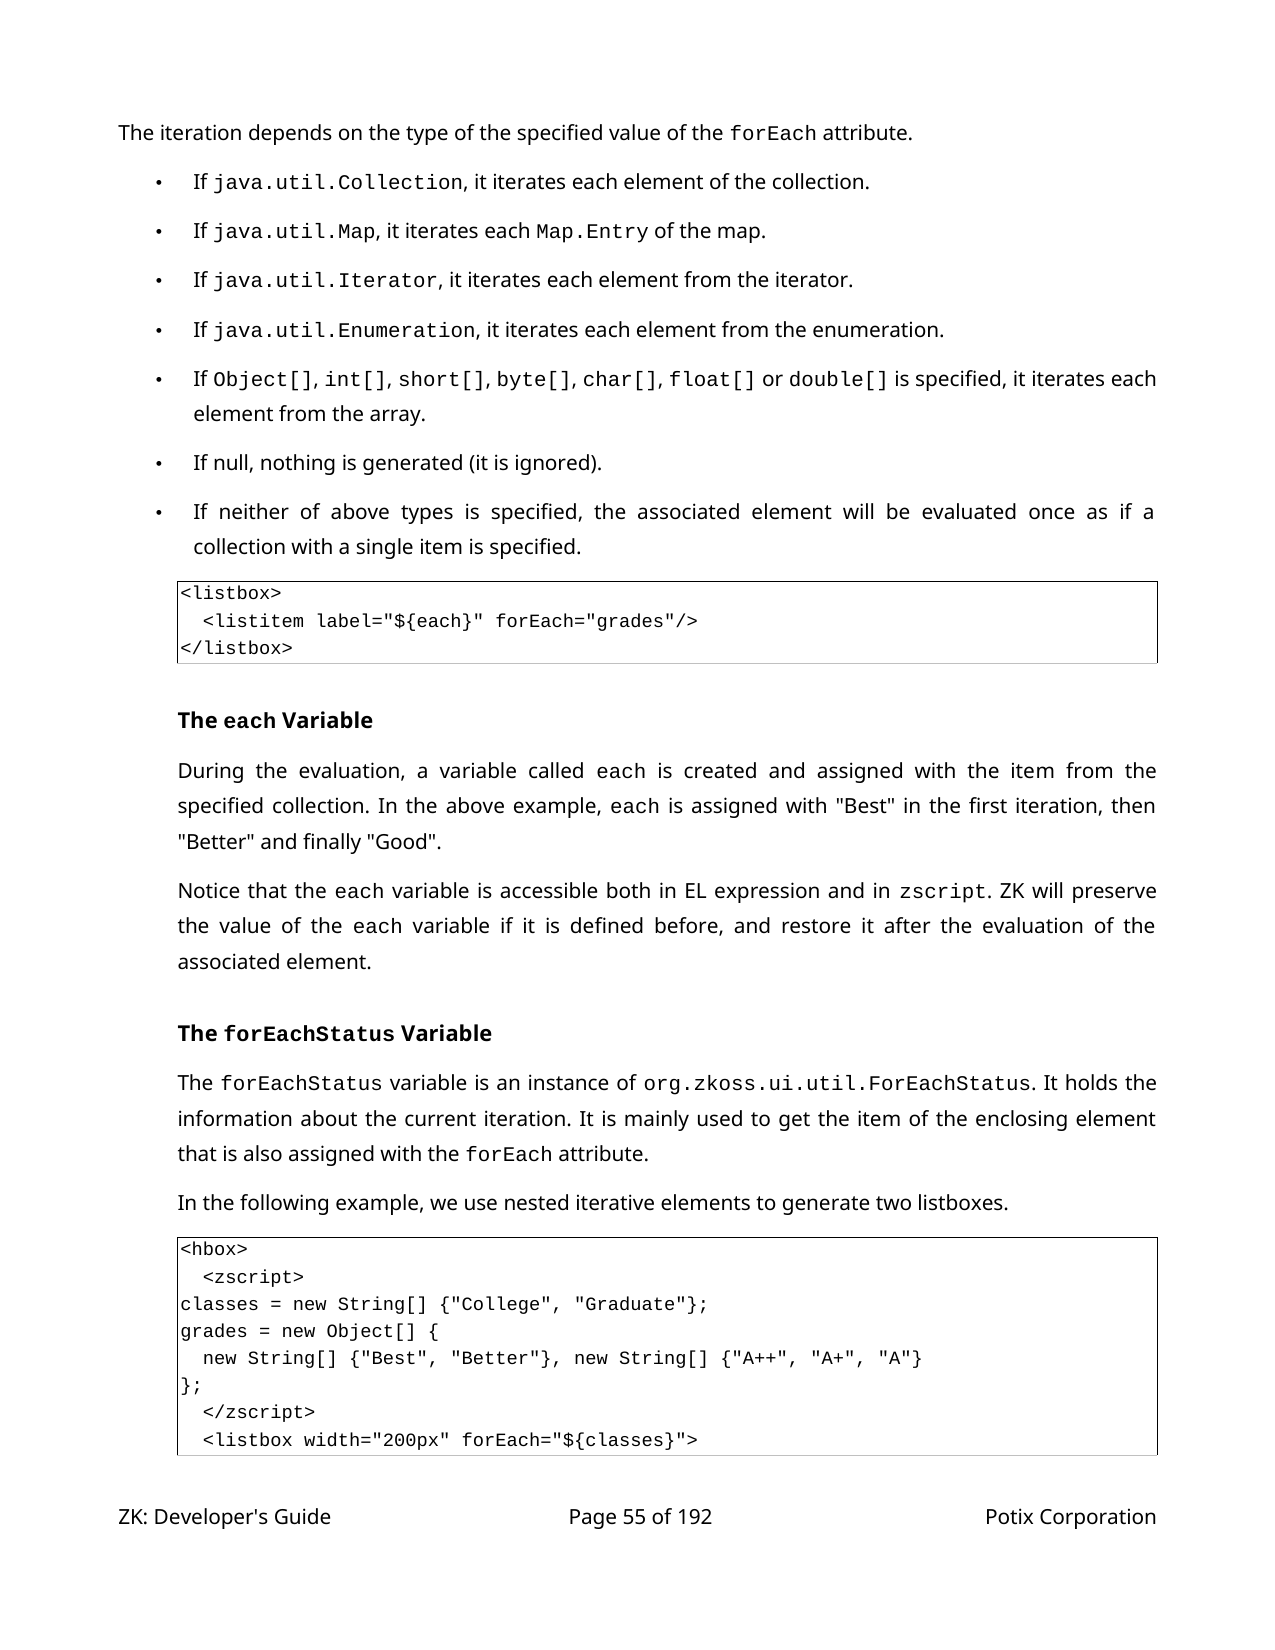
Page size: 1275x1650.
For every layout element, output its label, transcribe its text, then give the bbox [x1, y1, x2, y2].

subtitle The each Variable [177, 705, 1157, 736]
text The forEachStatus variable is an instance of org.zkoss.ui.util.ForEachStatus. It holds the information about the current iteration. It is mainly used to get the item of the enclosing element that is also assigned with the forEach attribute. [177, 1068, 1157, 1168]
text <listbox width="200px" forEach="${classes}"> [178, 1428, 1157, 1455]
text The iteration depends on the type of the specified value of the forEach attribute. [118, 118, 1157, 147]
text grades = new Object[] { [178, 1319, 1157, 1343]
text classes = new String[] {"College", "Graduate"}; [178, 1292, 1157, 1316]
text <listbox> [178, 582, 1157, 606]
text Notice that the each variable is accessible both in EL expression and in zscript. ZK will preserve the value of the each variable if it is defined before, and restore it after the evaluation of the associated element. [177, 876, 1157, 975]
list If java.util.Map, it iterates each Map.Entry of the map. [156, 216, 1157, 245]
list If java.util.Enumeration, it iterates each element from the enumeration. [156, 315, 1157, 343]
text <listitem label="${each}" forEach="grades"/> [178, 608, 1157, 633]
text In the following example, we use nested iterative elements to generate two listboxes. [177, 1188, 1157, 1217]
list If null, nothing is generated (it is ignored). [156, 448, 1157, 477]
list If java.util.Iterator, it iterates each element from the iterator. [156, 266, 1157, 294]
list If java.util.Collection, it iterates each element of the collection. [156, 167, 1157, 196]
text <hbox> [178, 1238, 1157, 1262]
text </zscript> [178, 1400, 1157, 1425]
subtitle The forEachStatus Variable [177, 1018, 1157, 1048]
text <zscript> [178, 1264, 1157, 1289]
text During the evaluation, a variable called each is created and assigned with the item from the specified collection. In the above example, each is assigned with "Best" in the first iteration, then "Better" and finally "Good". [177, 756, 1157, 855]
list If neither of above types is specified, the associated element will be evaluated once as if a collection with a single item is specified. [156, 497, 1157, 561]
text new String[] {"Best", "Better"}, new String[] {"A++", "A+", "A"} [178, 1346, 1157, 1370]
list If Object[], int[], short[], byte[], char[], float[] or double[] is specified, it iterates each element from the array. [156, 364, 1157, 428]
text }; [178, 1373, 1157, 1397]
text </listbox> [178, 636, 1157, 663]
